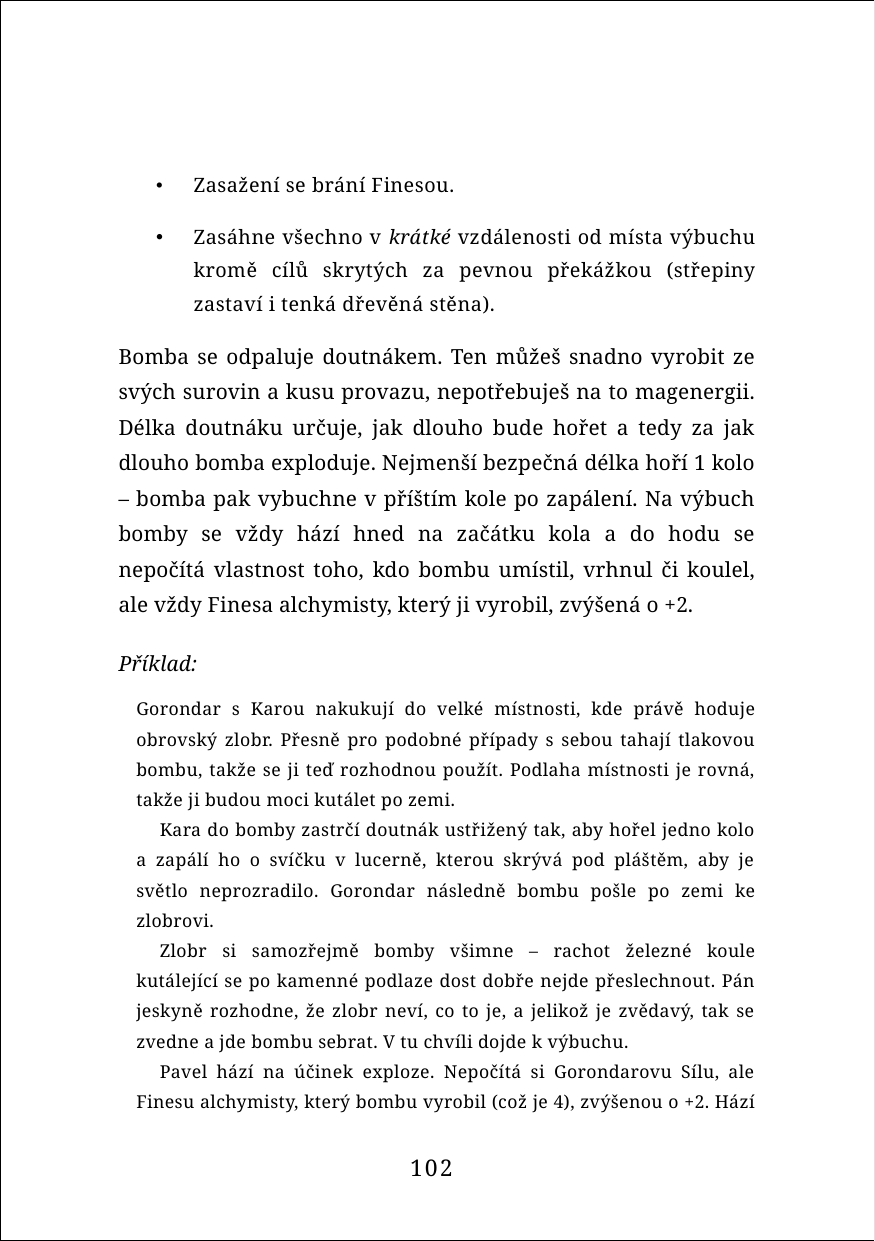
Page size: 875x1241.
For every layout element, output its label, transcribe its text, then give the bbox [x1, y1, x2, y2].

text Příklad: [118, 649, 756, 678]
text Gorondar s Karou nakukují do velké místnosti, kde právě hoduje obrovský zlobr. Přesně pro podobné případy s sebou tahají tlakovou bombu, takže se ji teď rozhodnou použít. Podlaha místnosti je rovná, takže ji budou moci kutálet po zemi. Kara do bomby zastrčí doutnák ustřižený tak, aby hořel jedno kolo a zapálí ho o svíčku v lucerně, kterou skrývá pod pláštěm, aby je světlo neprozradilo. Gorondar následně bombu pošle po zemi ke zlobrovi. Zlobr si samozřejmě bomby všimne – rachot železné koule kutálející se po kamenné podlaze dost dobře nejde přeslechnout. Pán jeskyně rozhodne, že zlobr neví, co to je, a jelikož je zvědavý, tak se zvedne a jde bombu sebrat. V tu chvíli dojde k výbuchu. Pavel hází na účinek exploze. Nepočítá si Gorondarovu Sílu, ale Finesu alchymisty, který bombu vyrobil (což je 4), zvýšenou o +2. Hází [136, 697, 756, 1114]
list Zasažení se brání Finesou. [156, 172, 756, 199]
list Zasáhne všechno v krátké vzdálenosti od místa výbuchu kromě cílů skrytých za pevnou překážkou (střepiny zastaví i tenká dřevěná stěna). [156, 223, 756, 317]
text Bomba se odpaluje doutnákem. Ten můžeš snadno vyrobit ze svých surovin a kusu provazu, nepotřebuješ na to magenergii. Délka doutnáku určuje, jak dlouho bude hořet a tedy za jak dlouho bomba exploduje. Nejmenší bezpečná délka hoří 1 kolo – bomba pak vybuchne v příštím kole po zapálení. Na výbuch bomby se vždy hází hned na začátku kola a do hodu se nepočítá vlastnost toho, kdo bombu umístil, vrhnul či koulel, ale vždy Finesa alchymisty, který ji vyrobil, zvýšená o +2. [118, 342, 756, 619]
